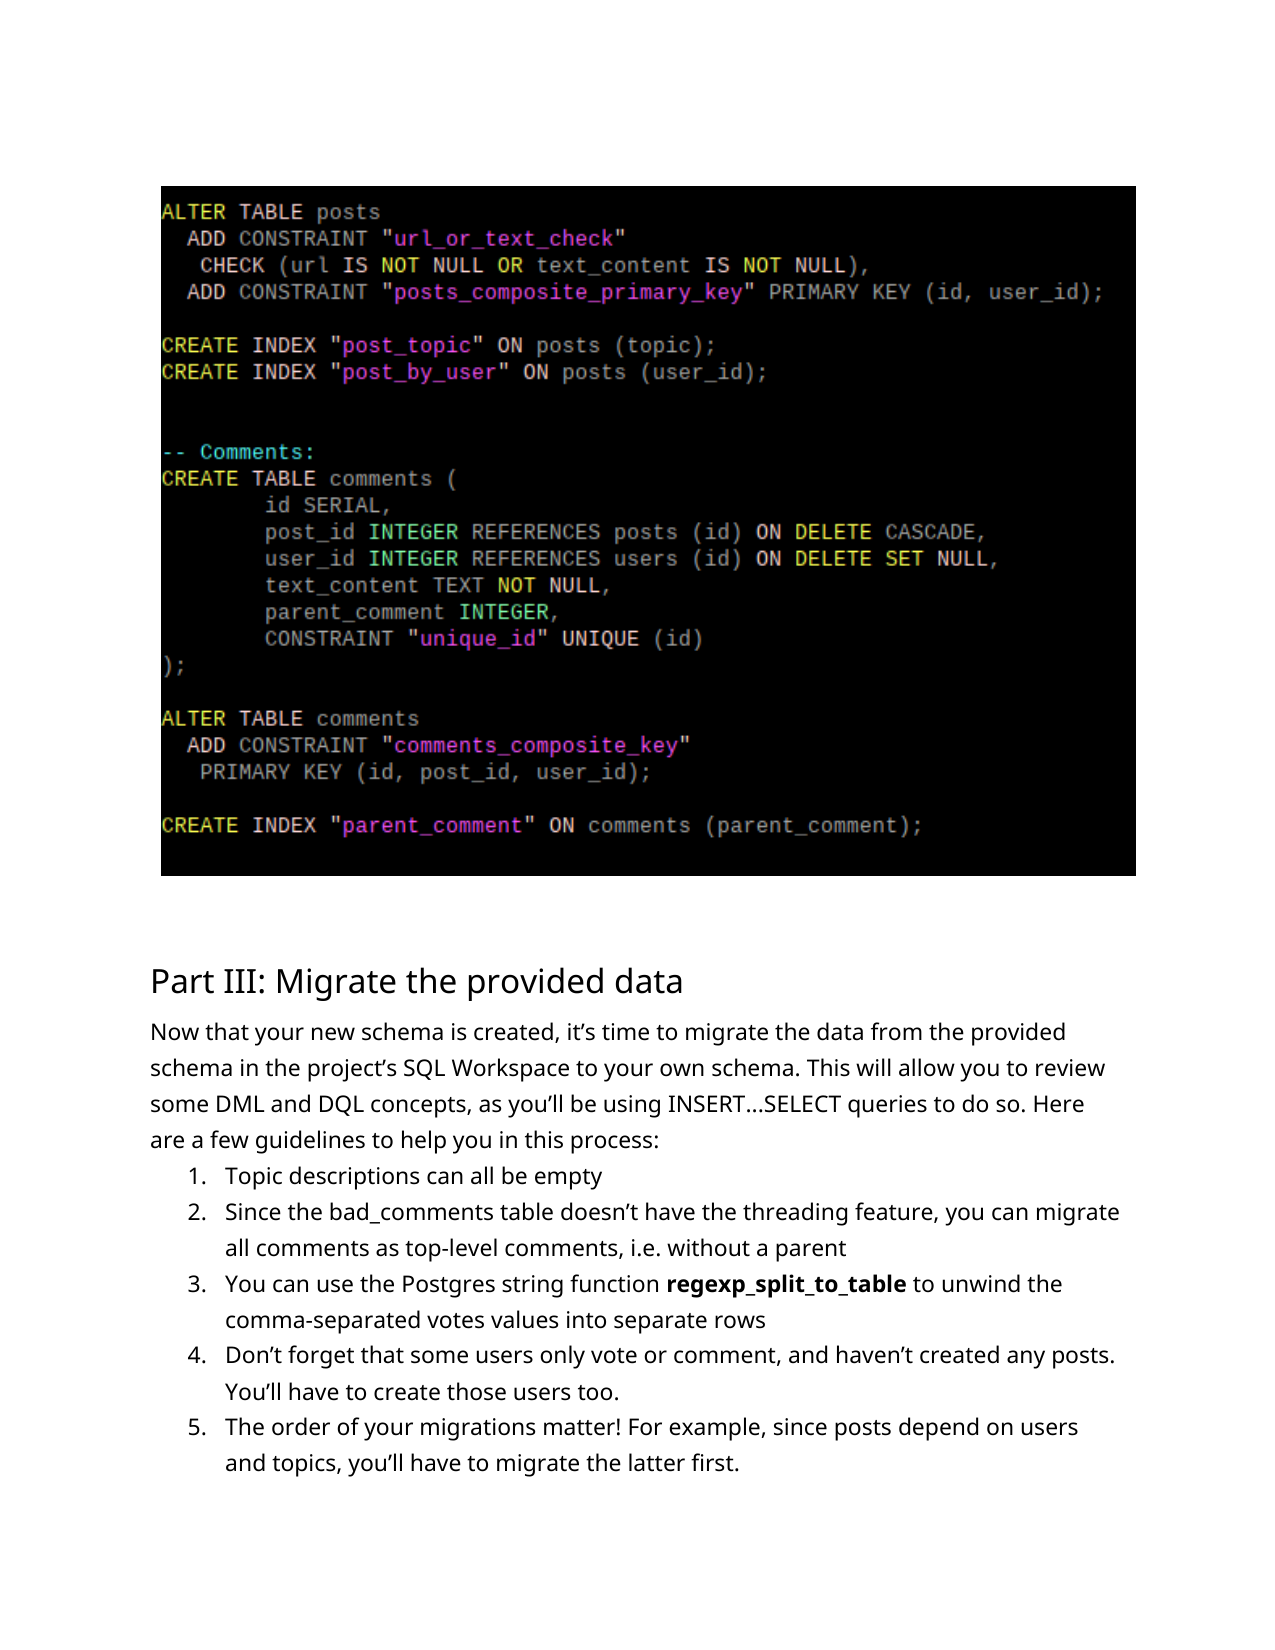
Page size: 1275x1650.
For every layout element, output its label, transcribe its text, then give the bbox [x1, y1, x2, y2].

list Since the bad_comments table doesn’t have the threading feature, you can migrate all comments as top-level comments, i.e. without a parent [187, 1196, 1125, 1263]
text Now that your new schema is created, it’s time to migrate the data from the provided schema in the project’s SQL Workspace to your own schema. This will allow you to review some DML and DQL concepts, as you’ll be using INSERT...SELECT queries to do so. Here are a few guidelines to help you in this process: [150, 1016, 1125, 1155]
list You can use the Postgres string function regexp_split_to_table to unwind the comma-separated votes values into separate rows [187, 1268, 1125, 1335]
list Don’t forget that some users only vote or comment, and haven’t created any posts. You’ll have to create those users too. [187, 1339, 1125, 1407]
list The order of your migrations matter! For example, since posts depend on users and topics, you’ll have to migrate the latter first. [187, 1411, 1125, 1478]
picture [161, 186, 1136, 876]
subtitle Part III: Migrate the provided data [150, 876, 1125, 1003]
list Topic descriptions can all be empty [187, 1160, 1125, 1191]
